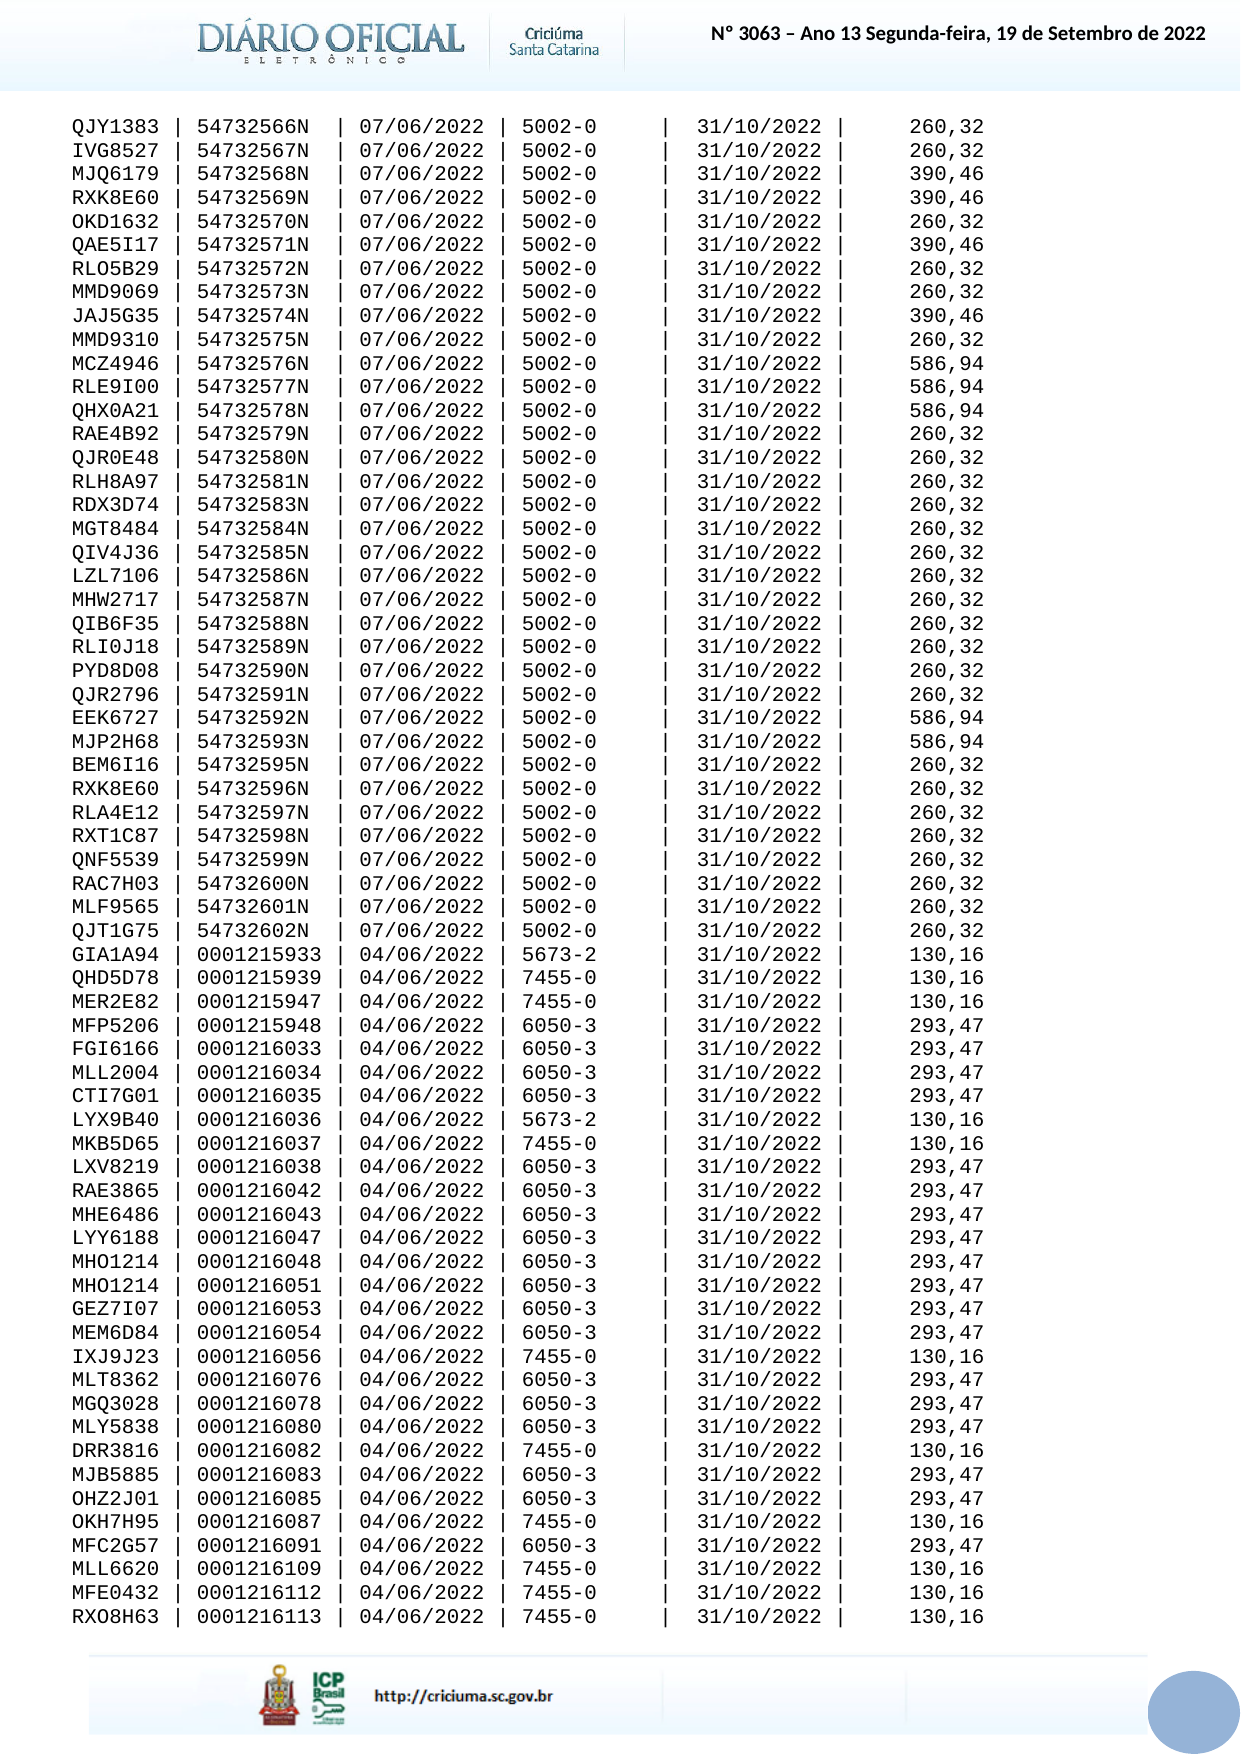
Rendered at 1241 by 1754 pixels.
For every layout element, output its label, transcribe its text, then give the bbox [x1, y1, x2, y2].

text EEK6727 | 54732592N | 07/06/2022 | 5002-0 | 31/10/2022 | 586,94 [59, 707, 1167, 731]
text MKB5D65 | 0001216037 | 04/06/2022 | 7455-0 | 31/10/2022 | 130,16 [59, 1133, 1167, 1156]
text QJR2796 | 54732591N | 07/06/2022 | 5002-0 | 31/10/2022 | 260,32 [59, 683, 1167, 707]
text MLL6620 | 0001216109 | 04/06/2022 | 7455-0 | 31/10/2022 | 130,16 [59, 1558, 1167, 1582]
text RLO5B29 | 54732572N | 07/06/2022 | 5002-0 | 31/10/2022 | 260,32 [59, 258, 1167, 282]
text BEM6I16 | 54732595N | 07/06/2022 | 5002-0 | 31/10/2022 | 260,32 [59, 754, 1167, 778]
text MHW2717 | 54732587N | 07/06/2022 | 5002-0 | 31/10/2022 | 260,32 [59, 589, 1167, 613]
text RXO8H63 | 0001216113 | 04/06/2022 | 7455-0 | 31/10/2022 | 130,16 [59, 1606, 1167, 1629]
text RAE3865 | 0001216042 | 04/06/2022 | 6050-3 | 31/10/2022 | 293,47 [59, 1180, 1167, 1204]
text JAJ5G35 | 54732574N | 07/06/2022 | 5002-0 | 31/10/2022 | 390,46 [59, 305, 1167, 329]
text OKD1632 | 54732570N | 07/06/2022 | 5002-0 | 31/10/2022 | 260,32 [59, 211, 1167, 234]
text GEZ7I07 | 0001216053 | 04/06/2022 | 6050-3 | 31/10/2022 | 293,47 [59, 1298, 1167, 1322]
text LZL7106 | 54732586N | 07/06/2022 | 5002-0 | 31/10/2022 | 260,32 [59, 565, 1167, 589]
text MHO1214 | 0001216048 | 04/06/2022 | 6050-3 | 31/10/2022 | 293,47 [59, 1251, 1167, 1275]
text QAE5I17 | 54732571N | 07/06/2022 | 5002-0 | 31/10/2022 | 390,46 [59, 234, 1167, 258]
text LXV8219 | 0001216038 | 04/06/2022 | 6050-3 | 31/10/2022 | 293,47 [59, 1156, 1167, 1180]
text RXT1C87 | 54732598N | 07/06/2022 | 5002-0 | 31/10/2022 | 260,32 [59, 825, 1167, 849]
text OKH7H95 | 0001216087 | 04/06/2022 | 7455-0 | 31/10/2022 | 130,16 [59, 1511, 1167, 1535]
text QNF5539 | 54732599N | 07/06/2022 | 5002-0 | 31/10/2022 | 260,32 [59, 849, 1167, 873]
text RXK8E60 | 54732569N | 07/06/2022 | 5002-0 | 31/10/2022 | 390,46 [59, 187, 1167, 211]
text MCZ4946 | 54732576N | 07/06/2022 | 5002-0 | 31/10/2022 | 586,94 [59, 352, 1167, 376]
text QIV4J36 | 54732585N | 07/06/2022 | 5002-0 | 31/10/2022 | 260,32 [59, 542, 1167, 565]
text MFC2G57 | 0001216091 | 04/06/2022 | 6050-3 | 31/10/2022 | 293,47 [59, 1535, 1167, 1558]
text QHD5D78 | 0001215939 | 04/06/2022 | 7455-0 | 31/10/2022 | 130,16 [59, 967, 1167, 991]
text LYY6188 | 0001216047 | 04/06/2022 | 6050-3 | 31/10/2022 | 293,47 [59, 1227, 1167, 1251]
text MLY5838 | 0001216080 | 04/06/2022 | 6050-3 | 31/10/2022 | 293,47 [59, 1417, 1167, 1440]
text QIB6F35 | 54732588N | 07/06/2022 | 5002-0 | 31/10/2022 | 260,32 [59, 613, 1167, 636]
text GIA1A94 | 0001215933 | 04/06/2022 | 5673-2 | 31/10/2022 | 130,16 [59, 944, 1167, 967]
text DRR3816 | 0001216082 | 04/06/2022 | 7455-0 | 31/10/2022 | 130,16 [59, 1440, 1167, 1464]
text MEM6D84 | 0001216054 | 04/06/2022 | 6050-3 | 31/10/2022 | 293,47 [59, 1322, 1167, 1346]
text QJT1G75 | 54732602N | 07/06/2022 | 5002-0 | 31/10/2022 | 260,32 [59, 920, 1167, 944]
text MGT8484 | 54732584N | 07/06/2022 | 5002-0 | 31/10/2022 | 260,32 [59, 518, 1167, 542]
text MHE6486 | 0001216043 | 04/06/2022 | 6050-3 | 31/10/2022 | 293,47 [59, 1204, 1167, 1227]
text CTI7G01 | 0001216035 | 04/06/2022 | 6050-3 | 31/10/2022 | 293,47 [59, 1086, 1167, 1109]
text RLI0J18 | 54732589N | 07/06/2022 | 5002-0 | 31/10/2022 | 260,32 [59, 636, 1167, 660]
text MJB5885 | 0001216083 | 04/06/2022 | 6050-3 | 31/10/2022 | 293,47 [59, 1464, 1167, 1487]
text RAE4B92 | 54732579N | 07/06/2022 | 5002-0 | 31/10/2022 | 260,32 [59, 423, 1167, 447]
text MFP5206 | 0001215948 | 04/06/2022 | 6050-3 | 31/10/2022 | 293,47 [59, 1014, 1167, 1038]
text RLA4E12 | 54732597N | 07/06/2022 | 5002-0 | 31/10/2022 | 260,32 [59, 802, 1167, 825]
text MMD9310 | 54732575N | 07/06/2022 | 5002-0 | 31/10/2022 | 260,32 [59, 329, 1167, 352]
text PYD8D08 | 54732590N | 07/06/2022 | 5002-0 | 31/10/2022 | 260,32 [59, 660, 1167, 683]
text MLL2004 | 0001216034 | 04/06/2022 | 6050-3 | 31/10/2022 | 293,47 [59, 1062, 1167, 1086]
text MFE0432 | 0001216112 | 04/06/2022 | 7455-0 | 31/10/2022 | 130,16 [59, 1582, 1167, 1606]
text MJQ6179 | 54732568N | 07/06/2022 | 5002-0 | 31/10/2022 | 390,46 [59, 163, 1167, 187]
text MJP2H68 | 54732593N | 07/06/2022 | 5002-0 | 31/10/2022 | 586,94 [59, 731, 1167, 754]
text MHO1214 | 0001216051 | 04/06/2022 | 6050-3 | 31/10/2022 | 293,47 [59, 1275, 1167, 1298]
text IXJ9J23 | 0001216056 | 04/06/2022 | 7455-0 | 31/10/2022 | 130,16 [59, 1346, 1167, 1369]
text FGI6166 | 0001216033 | 04/06/2022 | 6050-3 | 31/10/2022 | 293,47 [59, 1038, 1167, 1062]
text RDX3D74 | 54732583N | 07/06/2022 | 5002-0 | 31/10/2022 | 260,32 [59, 494, 1167, 518]
text RLH8A97 | 54732581N | 07/06/2022 | 5002-0 | 31/10/2022 | 260,32 [59, 471, 1167, 494]
text RAC7H03 | 54732600N | 07/06/2022 | 5002-0 | 31/10/2022 | 260,32 [59, 873, 1167, 896]
text OHZ2J01 | 0001216085 | 04/06/2022 | 6050-3 | 31/10/2022 | 293,47 [59, 1487, 1167, 1511]
text MGQ3028 | 0001216078 | 04/06/2022 | 6050-3 | 31/10/2022 | 293,47 [59, 1393, 1167, 1417]
text RLE9I00 | 54732577N | 07/06/2022 | 5002-0 | 31/10/2022 | 586,94 [59, 376, 1167, 400]
text QHX0A21 | 54732578N | 07/06/2022 | 5002-0 | 31/10/2022 | 586,94 [59, 400, 1167, 423]
text MMD9069 | 54732573N | 07/06/2022 | 5002-0 | 31/10/2022 | 260,32 [59, 282, 1167, 305]
text QJY1383 | 54732566N | 07/06/2022 | 5002-0 | 31/10/2022 | 260,32 [59, 116, 1167, 140]
text MLT8362 | 0001216076 | 04/06/2022 | 6050-3 | 31/10/2022 | 293,47 [59, 1369, 1167, 1393]
text LYX9B40 | 0001216036 | 04/06/2022 | 5673-2 | 31/10/2022 | 130,16 [59, 1109, 1167, 1133]
text MER2E82 | 0001215947 | 04/06/2022 | 7455-0 | 31/10/2022 | 130,16 [59, 991, 1167, 1014]
text IVG8527 | 54732567N | 07/06/2022 | 5002-0 | 31/10/2022 | 260,32 [59, 140, 1167, 163]
text RXK8E60 | 54732596N | 07/06/2022 | 5002-0 | 31/10/2022 | 260,32 [59, 778, 1167, 802]
text MLF9565 | 54732601N | 07/06/2022 | 5002-0 | 31/10/2022 | 260,32 [59, 896, 1167, 920]
text QJR0E48 | 54732580N | 07/06/2022 | 5002-0 | 31/10/2022 | 260,32 [59, 447, 1167, 471]
